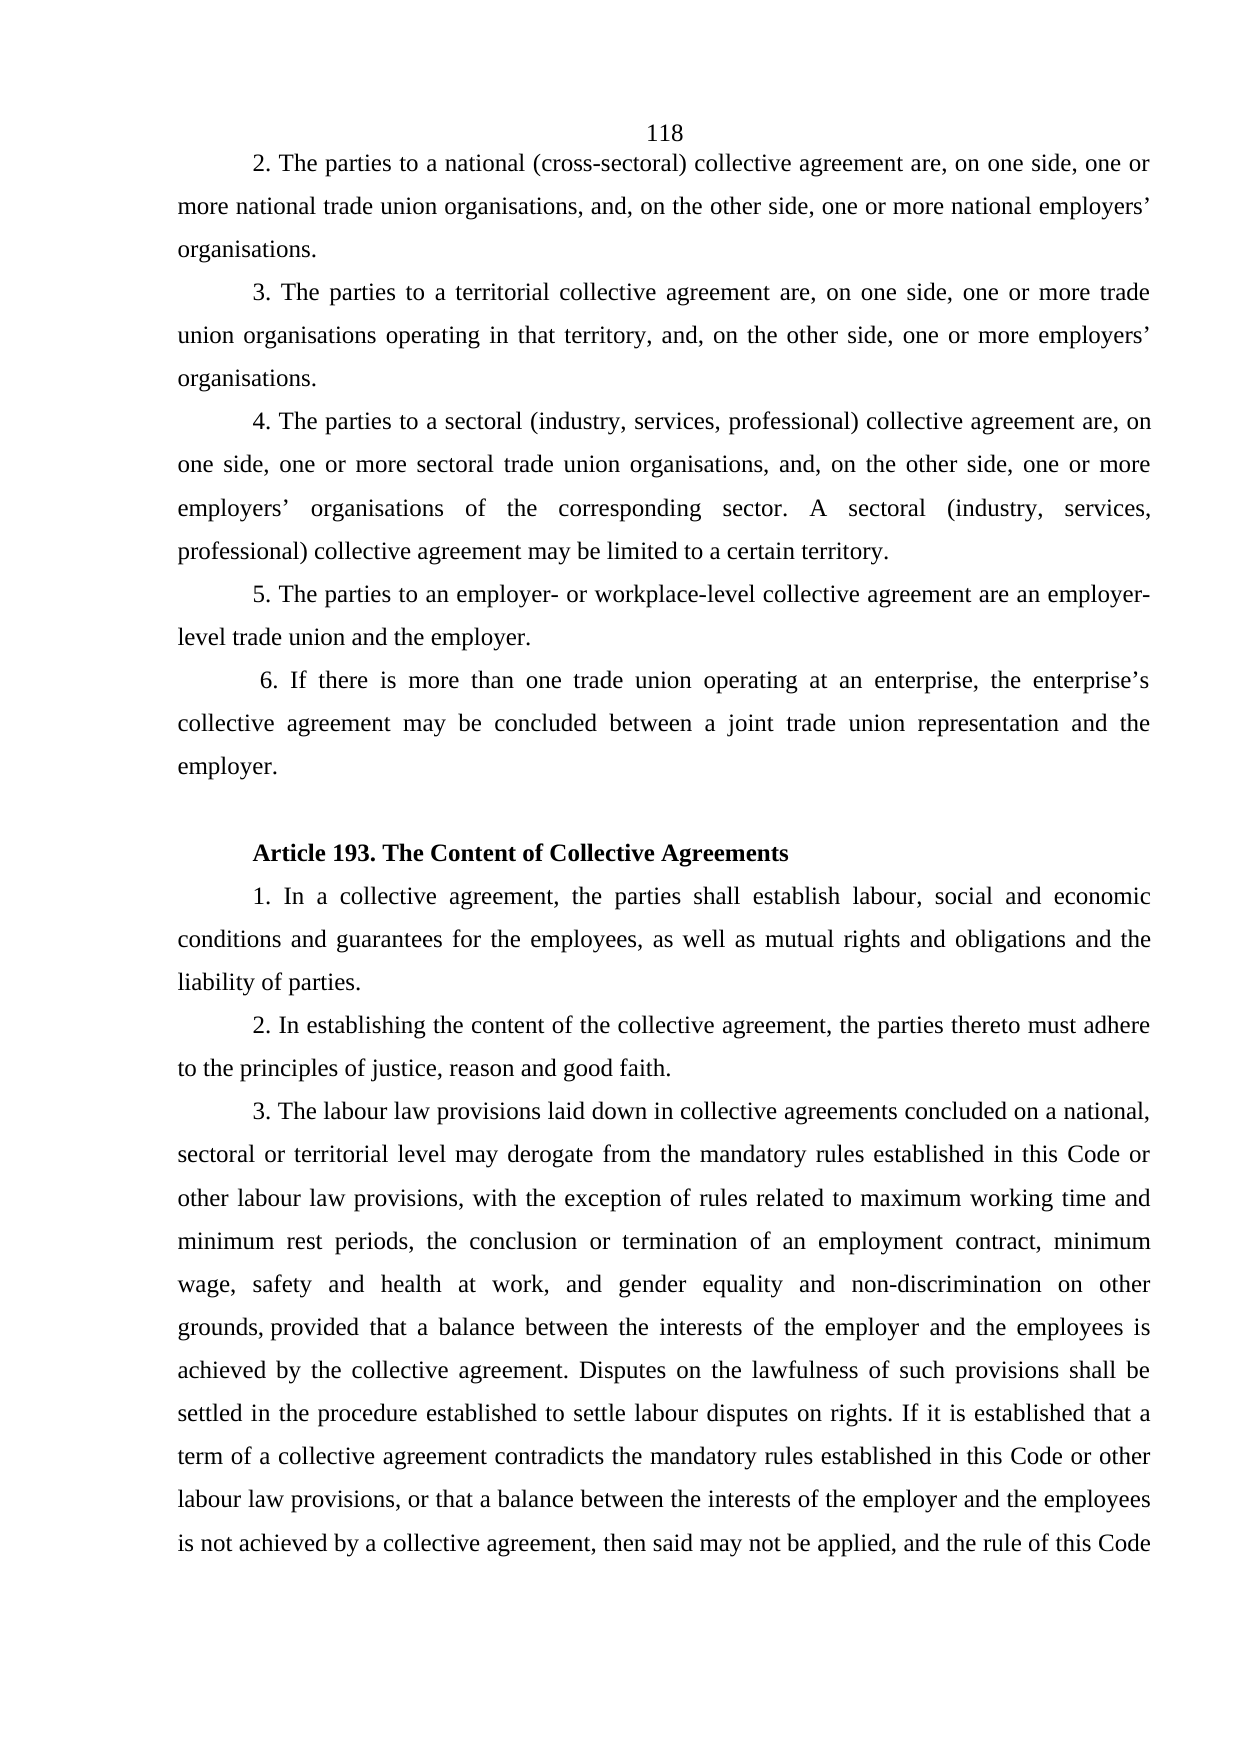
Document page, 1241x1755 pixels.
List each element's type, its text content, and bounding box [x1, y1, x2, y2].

text 3. The labour law provisions laid down in collective agreements concluded on a national, sectoral or territorial level may derogate from the mandatory rules established in this Code or other labour law provisions, with the exception of rules related to maximum working time and minimum rest periods, the conclusion or termination of an employment contract, minimum wage, safety and health at work, and gender equality and non-discrimination on other grounds, provided that a balance between the interests of the employer and the employees is achieved by the collective agreement. Disputes on the lawfulness of such provisions shall be settled in the procedure established to settle labour disputes on rights. If it is established that a term of a collective agreement contradicts the mandatory rules established in this Code or other labour law provisions, or that a balance between the interests of the employer and the employees is not achieved by a collective agreement, then said may not be applied, and the rule of this Code [177, 1096, 1152, 1556]
text 2. In establishing the content of the collective agreement, the parties thereto must adhere to the principles of justice, reason and good faith. [177, 1010, 1152, 1082]
text 5. The parties to an employer- or workplace-level collective agreement are an employer-level trade union and the employer. [177, 579, 1152, 651]
text 3. The parties to a territorial collective agreement are, on one side, one or more trade union organisations operating in that territory, and, on the other side, one or more employers’ organisations. [177, 277, 1152, 392]
text 4. The parties to a sectoral (industry, services, professional) collective agreement are, on one side, one or more sectoral trade union organisations, and, on the other side, one or more employers’ organisations of the corresponding sector. A sectoral (industry, services, professional) collective agreement may be limited to a certain territory. [177, 406, 1152, 564]
text 1. In a collective agreement, the parties shall establish labour, social and economic conditions and guarantees for the employees, as well as mutual rights and obligations and the liability of parties. [177, 881, 1152, 996]
text 2. The parties to a national (cross-sectoral) collective agreement are, on one side, one or more national trade union organisations, and, on the other side, one or more national employers’ organisations. [177, 148, 1152, 263]
text 6. If there is more than one trade union operating at an enterprise, the enterprise’s collective agreement may be concluded between a joint trade union representation and the employer. [177, 665, 1152, 780]
text Article 193. The Content of Collective Agreements [177, 838, 1152, 866]
